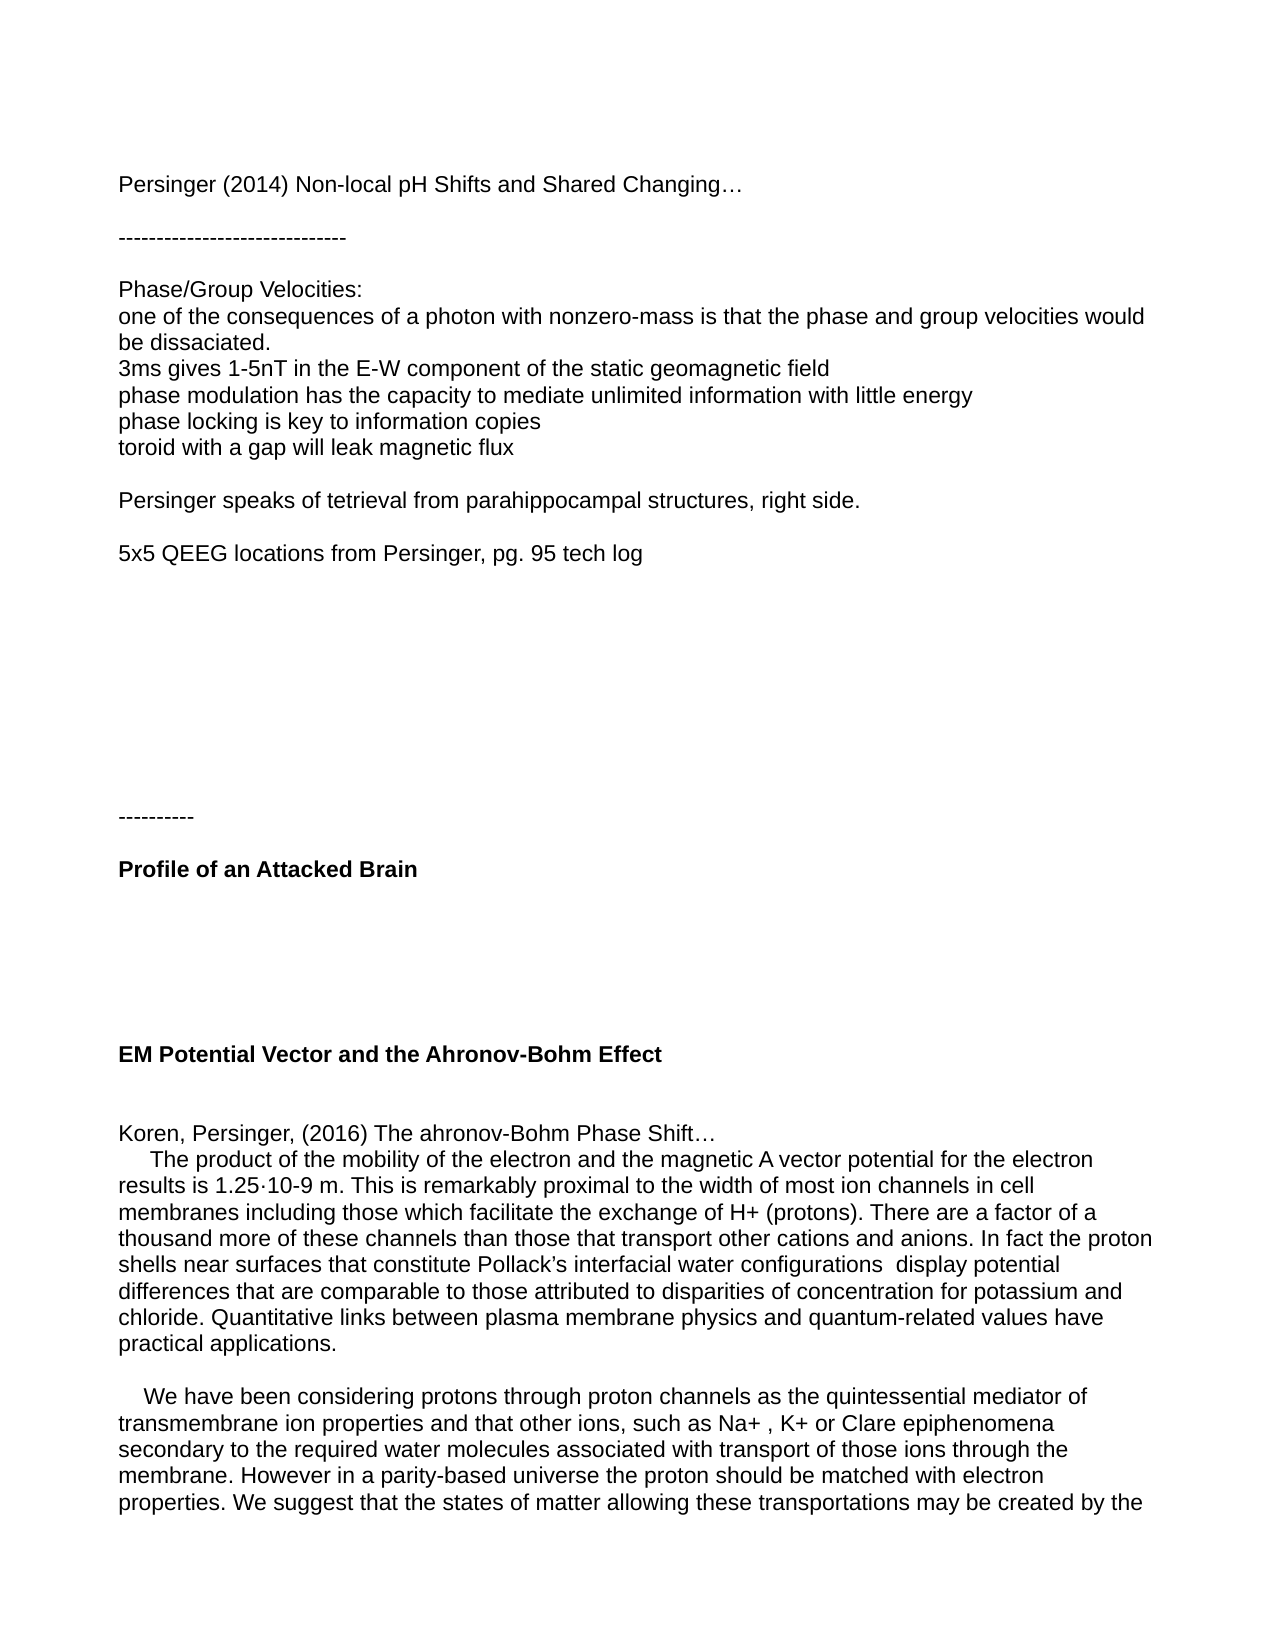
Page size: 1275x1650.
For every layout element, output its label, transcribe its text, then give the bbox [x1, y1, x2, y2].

text phase locking is key to information copies [118, 408, 1157, 434]
text phase modulation has the capacity to mediate unlimited information with little energy [118, 382, 1157, 408]
text Persinger speaks of tetrieval from parahippocampal structures, right side. [118, 487, 1157, 513]
text one of the consequences of a photon with nonzero-mass is that the phase and group velocities would be dissaciated. [118, 303, 1157, 355]
text Koren, Persinger, (2016) The ahronov-Bohm Phase Shift… [118, 1119, 1157, 1146]
text We have been considering protons through proton channels as the quintessential mediator of transmembrane ion properties and that other ions, such as Na+ , K+ or Clare epiphenomena secondary to the required water molecules associated with transport of those ions through the membrane. However in a parity-based universe the proton should be matched with electron properties. We suggest that the states of matter allowing these transportations may be created by the [118, 1383, 1157, 1515]
text 5x5 QEEG locations from Persinger, pg. 95 tech log [118, 540, 1157, 566]
text Persinger (2014) Non-local pH Shifts and Shared Changing… [118, 171, 1157, 197]
text The product of the mobility of the electron and the magnetic A vector potential for the electron results is 1.25·10-9 m. This is remarkably proximal to the width of most ion channels in cell membranes including those which facilitate the exchange of H+ (protons). There are a factor of a thousand more of these channels than those that transport other cations and anions. In fact the proton shells near surfaces that constitute Pollack’s interfacial water configurations display potential differences that are comparable to those attributed to disparities of concentration for potassium and chloride. Quantitative links between plasma membrane physics and quantum-related values have practical applications. [118, 1146, 1157, 1357]
text ------------------------------ [118, 223, 1157, 250]
text Profile of an Attacked Brain [118, 856, 1157, 882]
text ---------- [118, 803, 1157, 830]
text Phase/Group Velocities: [118, 276, 1157, 303]
text 3ms gives 1-5nT in the E-W component of the static geomagnetic field [118, 355, 1157, 382]
text EM Potential Vector and the Ahronov-Bohm Effect [118, 1041, 1157, 1067]
text toroid with a gap will leak magnetic flux [118, 434, 1157, 461]
